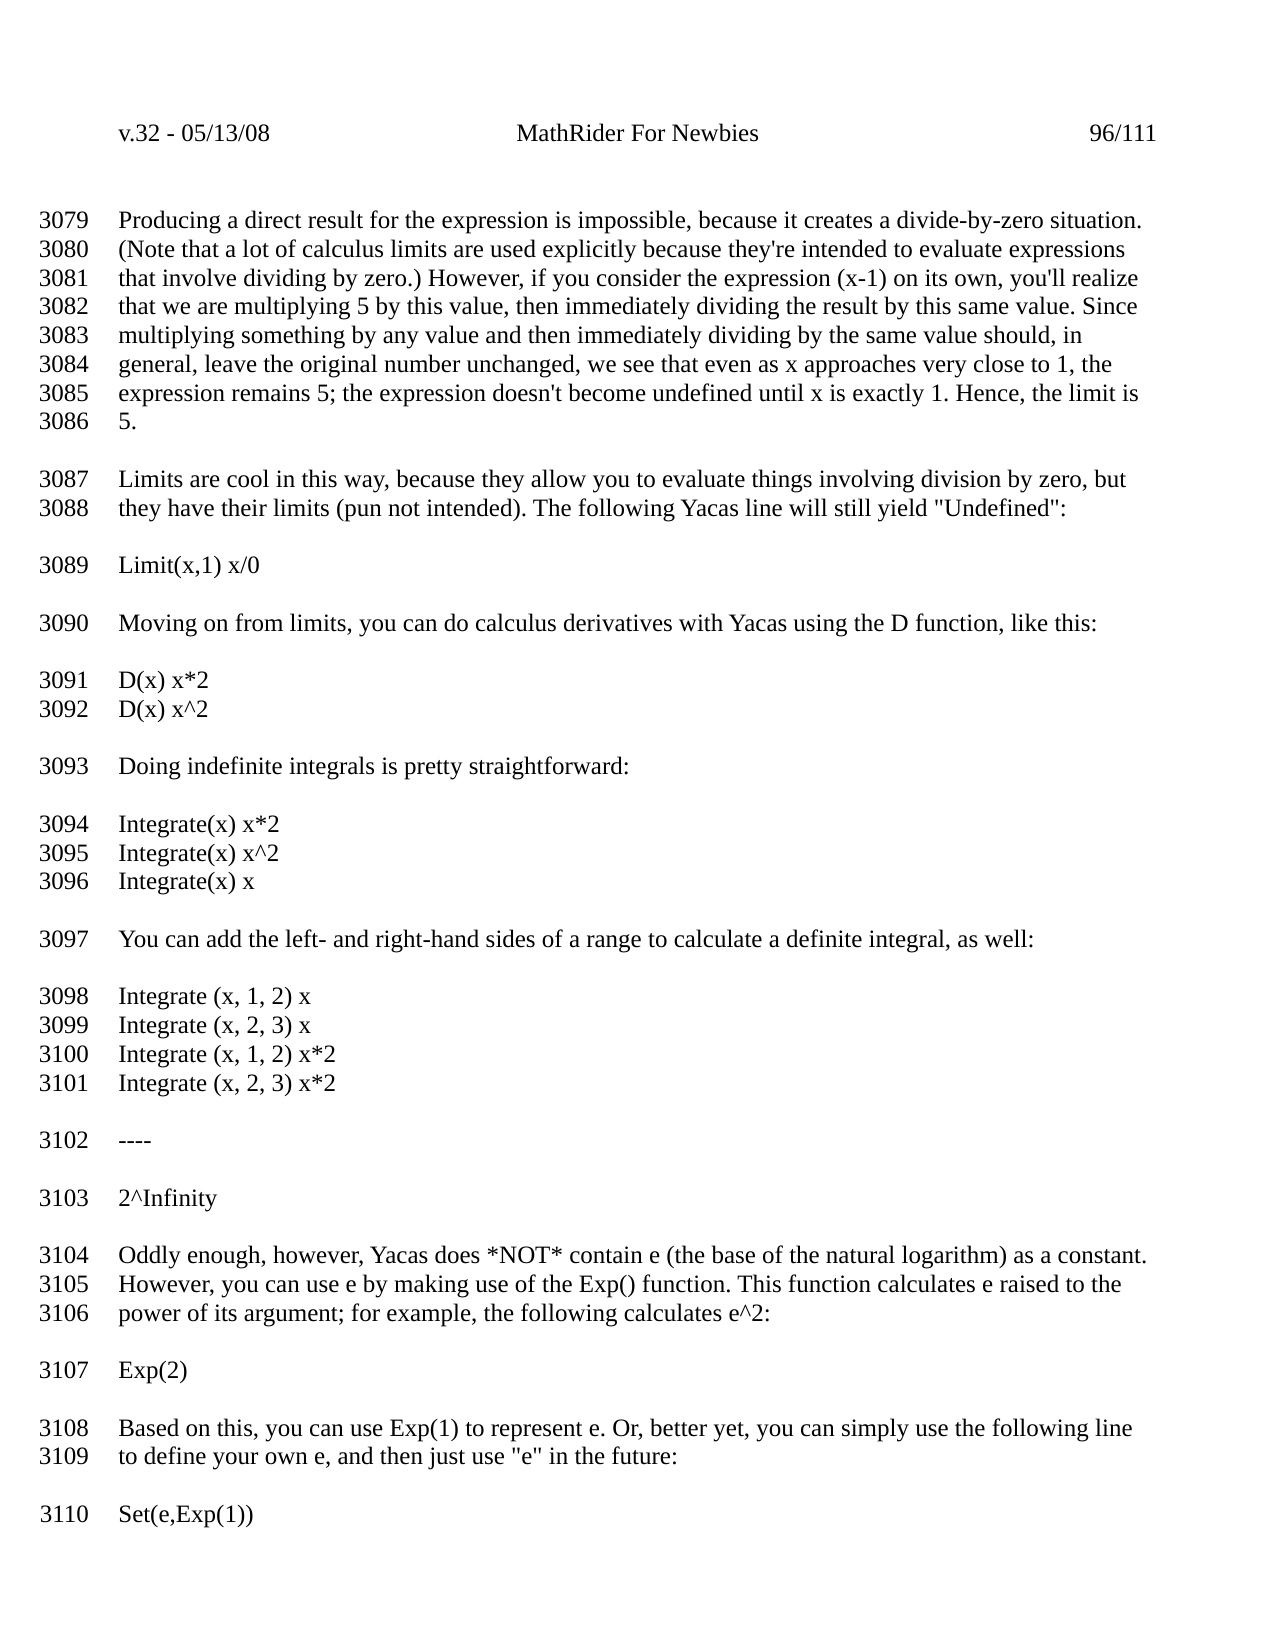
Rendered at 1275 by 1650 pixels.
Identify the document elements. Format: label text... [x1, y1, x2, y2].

text You can add the left- and right-hand sides of a range to calculate a definite integral, as well: [118, 924, 1157, 953]
text Integrate (x, 2, 3) x [118, 1010, 1157, 1039]
text Exp(2) [118, 1355, 1157, 1384]
text Oddly enough, however, Yacas does *NOT* contain e (the base of the natural logarithm) as a constant. However, you can use e by making use of the Exp() function. This function calculates e raised to the power of its argument; for example, the following calculates e^2: [118, 1240, 1157, 1326]
text Set(e,Exp(1)) [118, 1499, 1157, 1528]
text D(x) x^2 [118, 694, 1157, 723]
text Integrate(x) x*2 [118, 809, 1157, 838]
text Integrate (x, 1, 2) x [118, 981, 1157, 1010]
text Based on this, you can use Exp(1) to represent e. Or, better yet, you can simply use the following line to define your own e, and then just use "e" in the future: [118, 1413, 1157, 1470]
text Integrate(x) x^2 [118, 838, 1157, 866]
text Limits are cool in this way, because they allow you to evaluate things involving division by zero, but they have their limits (pun not intended). The following Yacas line will still yield "Undefined": [118, 464, 1157, 521]
text 2^Infinity [118, 1183, 1157, 1211]
text Integrate (x, 1, 2) x*2 [118, 1039, 1157, 1068]
text Producing a direct result for the expression is impossible, because it creates a divide-by-zero situation. (Note that a lot of calculus limits are used explicitly because they're intended to evaluate expressions that involve dividing by zero.) However, if you consider the expression (x-1) on its own, you'll realize that we are multiplying 5 by this value, then immediately dividing the result by this same value. Since multiplying something by any value and then immediately dividing by the same value should, in general, leave the original number unchanged, we see that even as x approaches very close to 1, the expression remains 5; the expression doesn't become undefined until x is exactly 1. Hence, the limit is 5. [118, 205, 1157, 435]
text Limit(x,1) x/0 [118, 550, 1157, 579]
text Integrate (x, 2, 3) x*2 [118, 1068, 1157, 1096]
text Integrate(x) x [118, 866, 1157, 895]
text ---- [118, 1125, 1157, 1154]
text D(x) x*2 [118, 665, 1157, 694]
text Moving on from limits, you can do calculus derivatives with Yacas using the D function, like this: [118, 608, 1157, 636]
text Doing indefinite integrals is pretty straightforward: [118, 751, 1157, 780]
